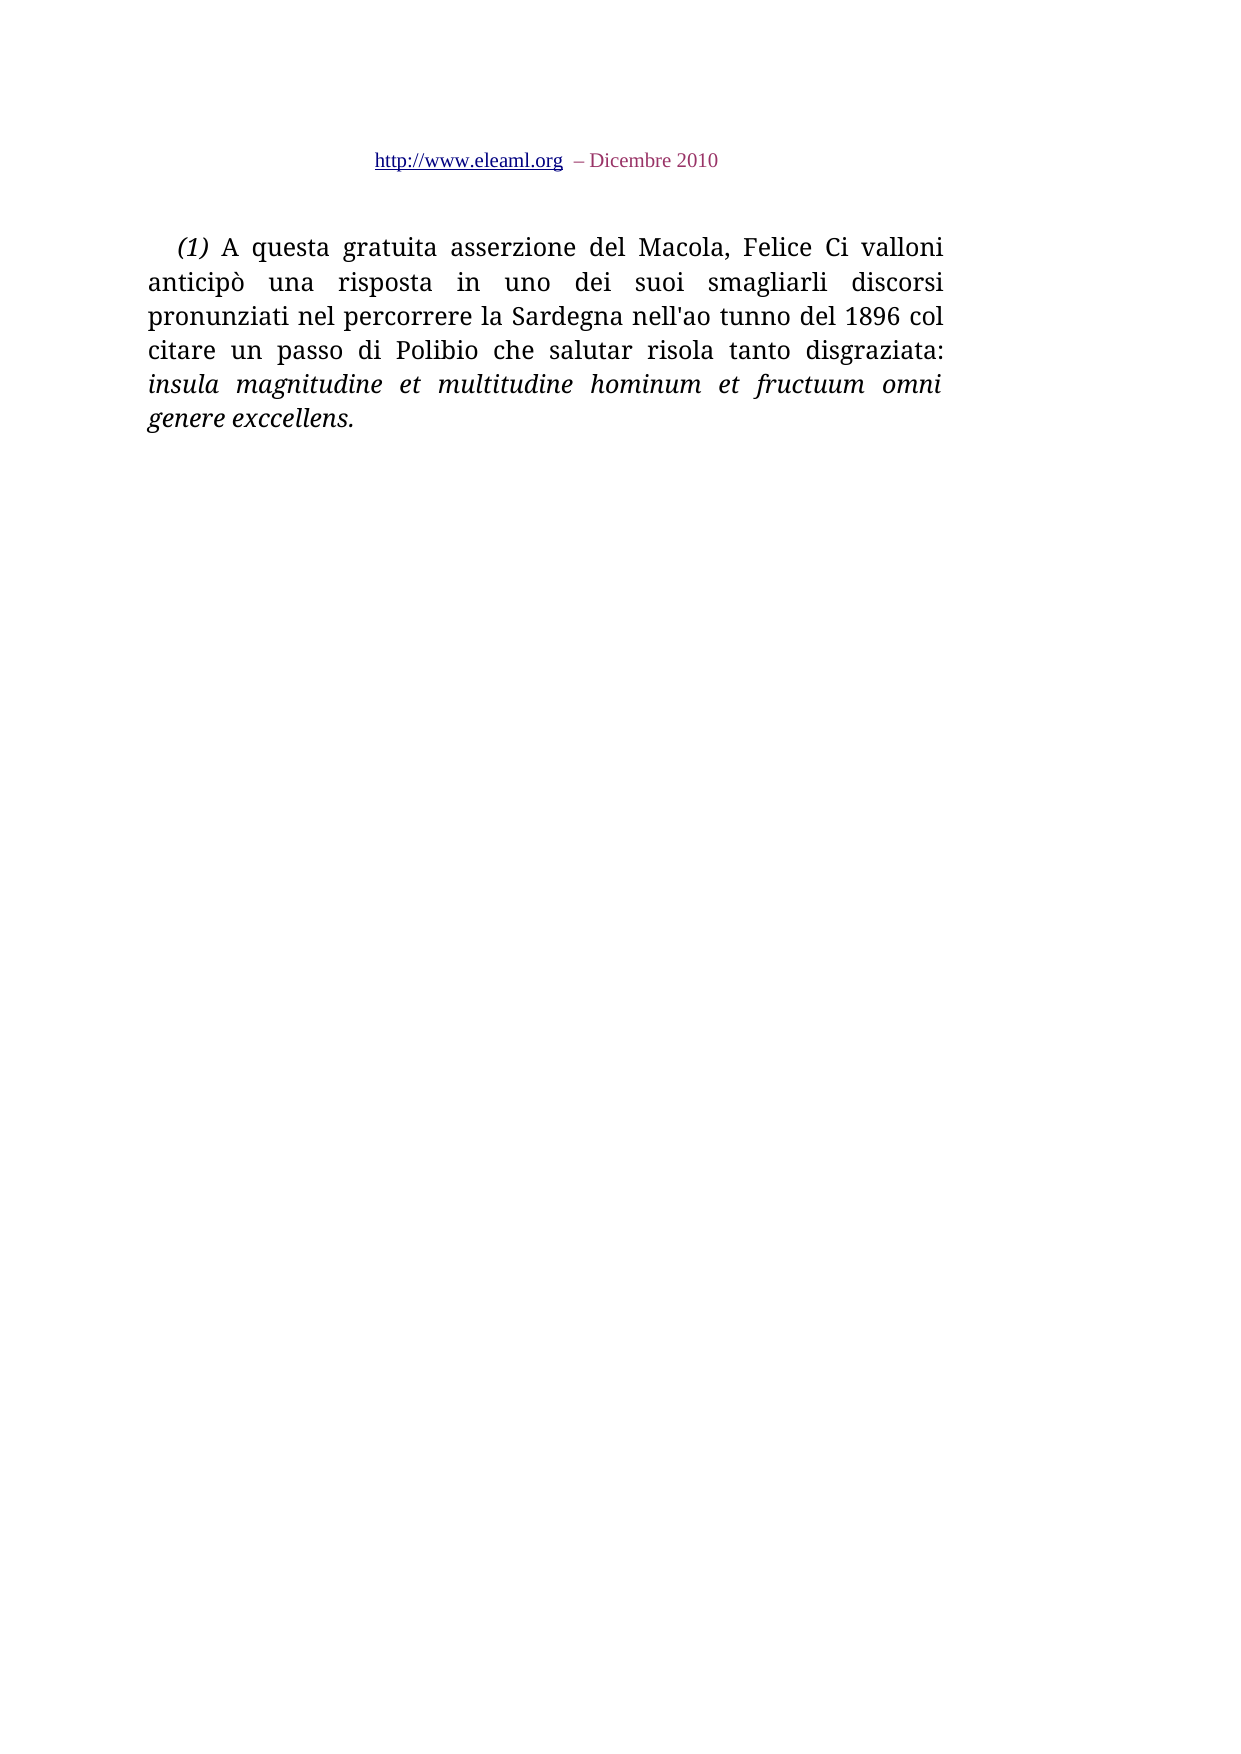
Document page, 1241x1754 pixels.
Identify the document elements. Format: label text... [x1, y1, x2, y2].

text (1) A questa gratuita asserzione del Macola, Felice Ci valloni anticipò una risposta in uno dei suoi smagliarli discorsi pronunziati nel percorrere la Sardegna nell'ao tunno del 1896 col citare un passo di Polibio che salutar risola tanto disgraziata: insula magnitudine et multitudine hominum et fructuum omni genere exccellens. [148, 230, 945, 434]
